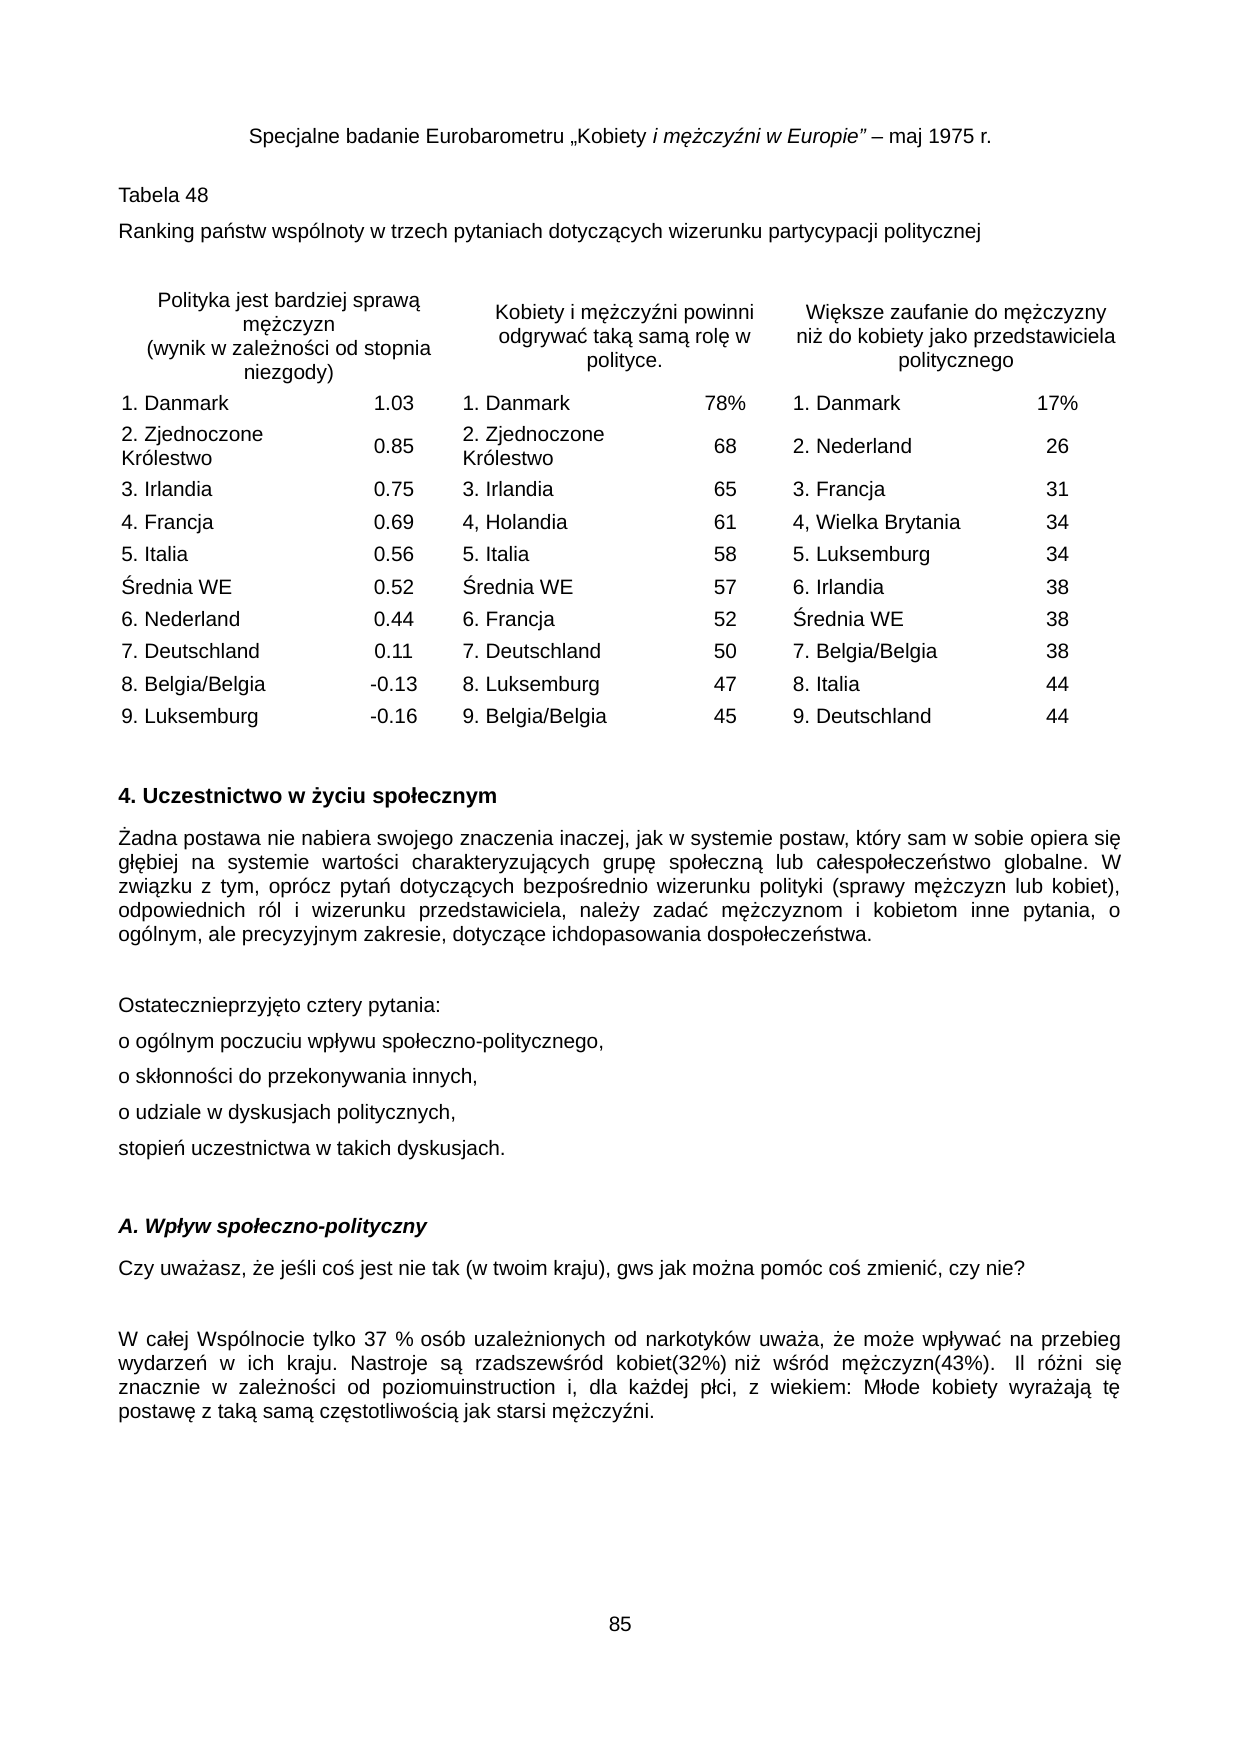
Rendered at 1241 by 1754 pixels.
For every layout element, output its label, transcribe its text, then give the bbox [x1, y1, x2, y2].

text Czy uważasz, że jeśli coś jest nie tak (w twoim kraju), gws jak można pomóc coś zmienić, czy nie? [118, 1256, 1122, 1280]
table_cell 9. Belgia/Belgia [459, 700, 661, 732]
table_cell 5. Italia [459, 538, 661, 570]
table_cell 7. Deutschland [459, 635, 661, 667]
table_cell 0,44 [328, 603, 459, 635]
table_cell -0,13 [328, 668, 459, 700]
table_cell 6. Nederland [118, 603, 328, 635]
table_cell 65 [661, 473, 790, 506]
text W całej Wspólnocie tylko 37 % osób uzależnionych od narkotyków uważa, że może wpływać na przebieg wydarzeń w ich kraju. Nastroje są rzadszewśród kobiet(32%) niż wśród mężczyzn(43%). Il różni się znacznie w zależności od poziomuinstruction i, dla każdej płci, z wiekiem: Młode kobiety wyrażają tę postawę z taką samą częstotliwością jak starsi mężczyźni. [118, 1327, 1122, 1423]
table_cell 0,11 [328, 635, 459, 667]
table_cell 38 [993, 635, 1122, 667]
table_cell 45 [661, 700, 790, 732]
table_cell 3. Irlandia [459, 473, 661, 506]
table_cell 0,85 [328, 419, 459, 473]
text Tabela 48 [118, 183, 1122, 207]
table_cell 2. Zjednoczone Królestwo [118, 419, 328, 473]
subtitle A. Wpływ społeczno-polityczny [118, 1213, 1122, 1237]
table_cell 58 [661, 538, 790, 570]
table_cell 9. Luksemburg [118, 700, 328, 732]
table_cell 8. Italia [790, 668, 993, 700]
table_cell 7. Deutschland [118, 635, 328, 667]
table_cell 17% [993, 387, 1122, 419]
table_cell 0,56 [328, 538, 459, 570]
table_cell 4. Francja [118, 506, 328, 538]
table_cell 9. Deutschland [790, 700, 993, 732]
text o ogólnym poczuciu wpływu społeczno-politycznego, [118, 1029, 1122, 1053]
table_cell 0,69 [328, 506, 459, 538]
table_cell Średnia WE [118, 570, 328, 603]
table_cell 2. Nederland [790, 419, 993, 473]
text Ostatecznieprzyjęto cztery pytania: [118, 993, 1122, 1017]
table_cell 50 [661, 635, 790, 667]
table_cell 7. Belgia/Belgia [790, 635, 993, 667]
table_cell 44 [993, 700, 1122, 732]
table_cell 1. Danmark [118, 387, 328, 419]
table_cell 38 [993, 603, 1122, 635]
table_cell 5. Italia [118, 538, 328, 570]
table_cell 1. Danmark [459, 387, 661, 419]
table_cell 31 [993, 473, 1122, 506]
table_cell Średnia WE [790, 603, 993, 635]
table_header Polityka jest bardziej sprawą mężczyzn (wynik w zależności od stopnia niezgody) [118, 284, 459, 387]
table_cell -0,16 [328, 700, 459, 732]
table_cell 4, Holandia [459, 506, 661, 538]
table_cell 0,75 [328, 473, 459, 506]
text o udziale w dyskusjach politycznych, [118, 1100, 1122, 1124]
table_cell 3. Francja [790, 473, 993, 506]
table_cell 2. Zjednoczone Królestwo [459, 419, 661, 473]
table_cell 44 [993, 668, 1122, 700]
table_cell Średnia WE [459, 570, 661, 603]
table_cell 0,52 [328, 570, 459, 603]
table_cell 3. Irlandia [118, 473, 328, 506]
table_cell 61 [661, 506, 790, 538]
table_cell 47 [661, 668, 790, 700]
table_header Większe zaufanie do mężczyzny niż do kobiety jako przedstawiciela politycznego [790, 284, 1122, 387]
table_cell 78% [661, 387, 790, 419]
table_cell 68 [661, 419, 790, 473]
text stopień uczestnictwa w takich dyskusjach. [118, 1136, 1122, 1159]
table_cell 38 [993, 570, 1122, 603]
table_cell 57 [661, 570, 790, 603]
text o skłonności do przekonywania innych, [118, 1064, 1122, 1088]
table_cell 34 [993, 538, 1122, 570]
table_cell 1. Danmark [790, 387, 993, 419]
table_header Kobiety i mężczyźni powinni odgrywać taką samą rolę w polityce. [459, 284, 790, 387]
subtitle 4. Uczestnictwo w życiu społecznym [118, 782, 1122, 808]
table_cell 8. Luksemburg [459, 668, 661, 700]
text Ranking państw wspólnoty w trzech pytaniach dotyczących wizerunku partycypacji politycznej [118, 219, 1122, 243]
table_cell 5. Luksemburg [790, 538, 993, 570]
table_cell 26 [993, 419, 1122, 473]
table_cell 4, Wielka Brytania [790, 506, 993, 538]
table_cell 52 [661, 603, 790, 635]
table_cell 6. Francja [459, 603, 661, 635]
table_cell 1,03 [328, 387, 459, 419]
table_cell 34 [993, 506, 1122, 538]
table_cell 6. Irlandia [790, 570, 993, 603]
text Żadna postawa nie nabiera swojego znaczenia inaczej, jak w systemie postaw, który sam w sobie opiera się głębiej na systemie wartości charakteryzujących grupę społeczną lub całespołeczeństwo globalne. W związku z tym, oprócz pytań dotyczących bezpośrednio wizerunku polityki (sprawy mężczyzn lub kobiet), odpowiednich ról i wizerunku przedstawiciela, należy zadać mężczyznom i kobietom inne pytania, o ogólnym, ale precyzyjnym zakresie, dotyczące ichdopasowania dospołeczeństwa. [118, 826, 1122, 946]
table_cell 8. Belgia/Belgia [118, 668, 328, 700]
